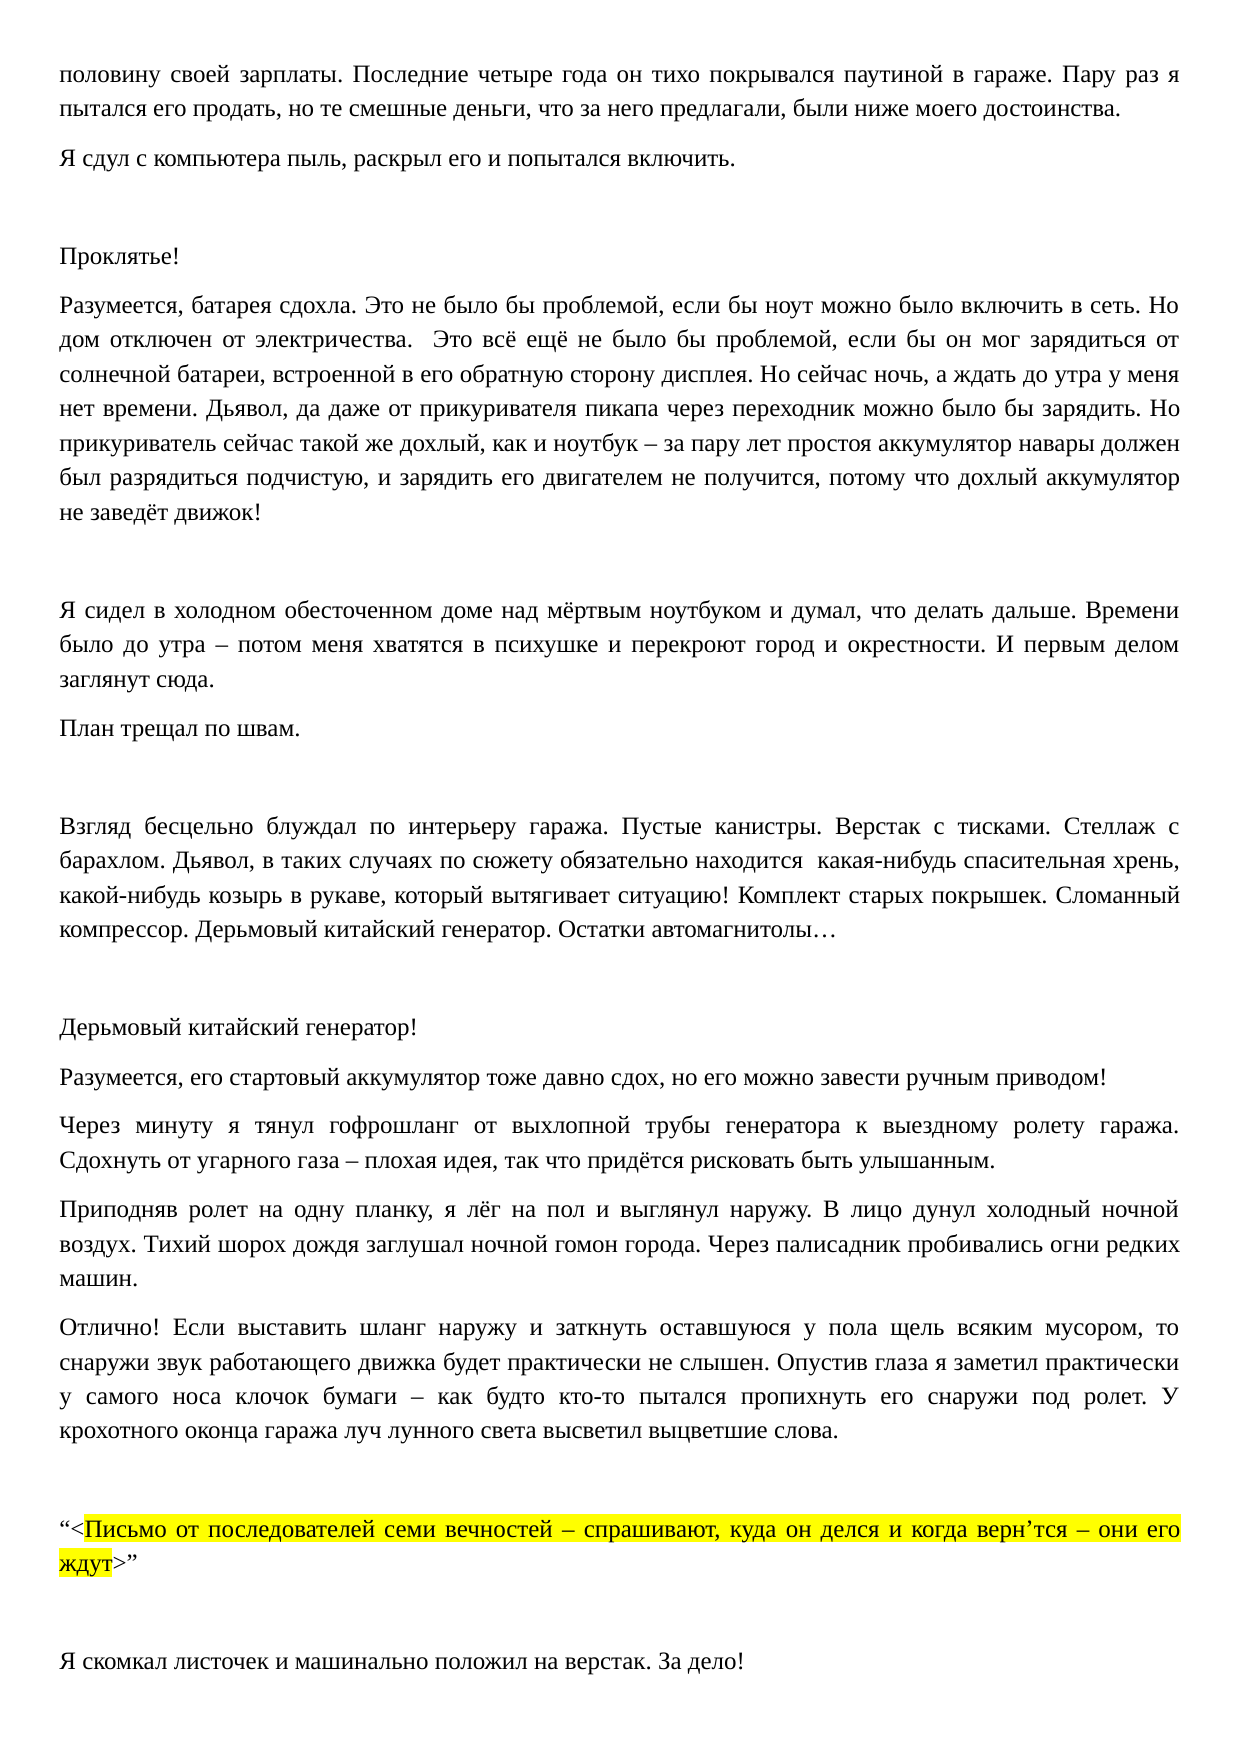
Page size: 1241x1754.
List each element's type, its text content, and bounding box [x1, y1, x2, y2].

text Взгляд бесцельно блуждал по интерьеру гаража. Пустые канистры. Верстак с тисками. Стеллаж с барахлом. Дьявол, в таких случаях по сюжету обязательно находится какая-нибудь спасительная хрень, какой-нибудь козырь в рукаве, который вытягивает ситуацию! Комплект старых покрышек. Сломанный компрессор. Дерьмовый китайский генератор. Остатки автомагнитолы… [59, 811, 1181, 943]
text Разумеется, батарея сдохла. Это не было бы проблемой, если бы ноут можно было включить в сеть. Но дом отключен от электричества. Это всё ещё не было бы проблемой, если бы он мог зарядиться от солнечной батареи, встроенной в его обратную сторону дисплея. Но сейчас ночь, а ждать до утра у меня нет времени. Дьявол, да даже от прикуривателя пикапа через переходник можно было бы зарядить. Но прикуриватель сейчас такой же дохлый, как и ноутбук – за пару лет простоя аккумулятор навары должен был разрядиться подчистую, и зарядить его двигателем не получится, потому что дохлый аккумулятор не заведёт движок! [59, 290, 1181, 525]
text Я скомкал листочек и машинально положил на верстак. За дело! [59, 1646, 1181, 1675]
text План трещал по швам. [59, 713, 1181, 742]
text “<Письмо от последователей семи вечностей – спрашивают, куда он делся и когда верн’тся – они его ждут>” [59, 1514, 1181, 1577]
text Я сдул с компьютера пыль, раскрыл его и попытался включить. [59, 143, 1181, 171]
text Через минуту я тянул гофрошланг от выхлопной трубы генератора к выездному ролету гаража. Сдохнуть от угарного газа – плохая идея, так что придётся рисковать быть улышанным. [59, 1111, 1181, 1174]
text половину своей зарплаты. Последние четыре года он тихо покрывался паутиной в гараже. Пару раз я пытался его продать, но те смешные деньги, что за него предлагали, были ниже моего достоинства. [59, 59, 1181, 122]
text Я сидел в холодном обесточенном доме над мёртвым ноутбуком и думал, что делать дальше. Времени было до утра – потом меня хватятся в психушке и перекроют город и окрестности. И первым делом заглянут сюда. [59, 595, 1181, 692]
text Отлично! Если выставить шланг наружу и заткнуть оставшуюся у пола щель всяким мусором, то снаружи звук работающего движка будет практически не слышен. Опустив глаза я заметил практически у самого носа клочок бумаги – как будто кто-то пытался пропихнуть его снаружи под ролет. У крохотного оконца гаража луч лунного света высветил выцветшие слова. [59, 1312, 1181, 1444]
text Разумеется, его стартовый аккумулятор тоже давно сдох, но его можно завести ручным приводом! [59, 1062, 1181, 1090]
text Дерьмовый китайский генератор! [59, 1012, 1181, 1041]
text Проклятье! [59, 241, 1181, 269]
text Приподняв ролет на одну планку, я лёг на пол и выглянул наружу. В лицо дунул холодный ночной воздух. Тихий шорох дождя заглушал ночной гомон города. Через палисадник пробивались огни редких машин. [59, 1194, 1181, 1292]
